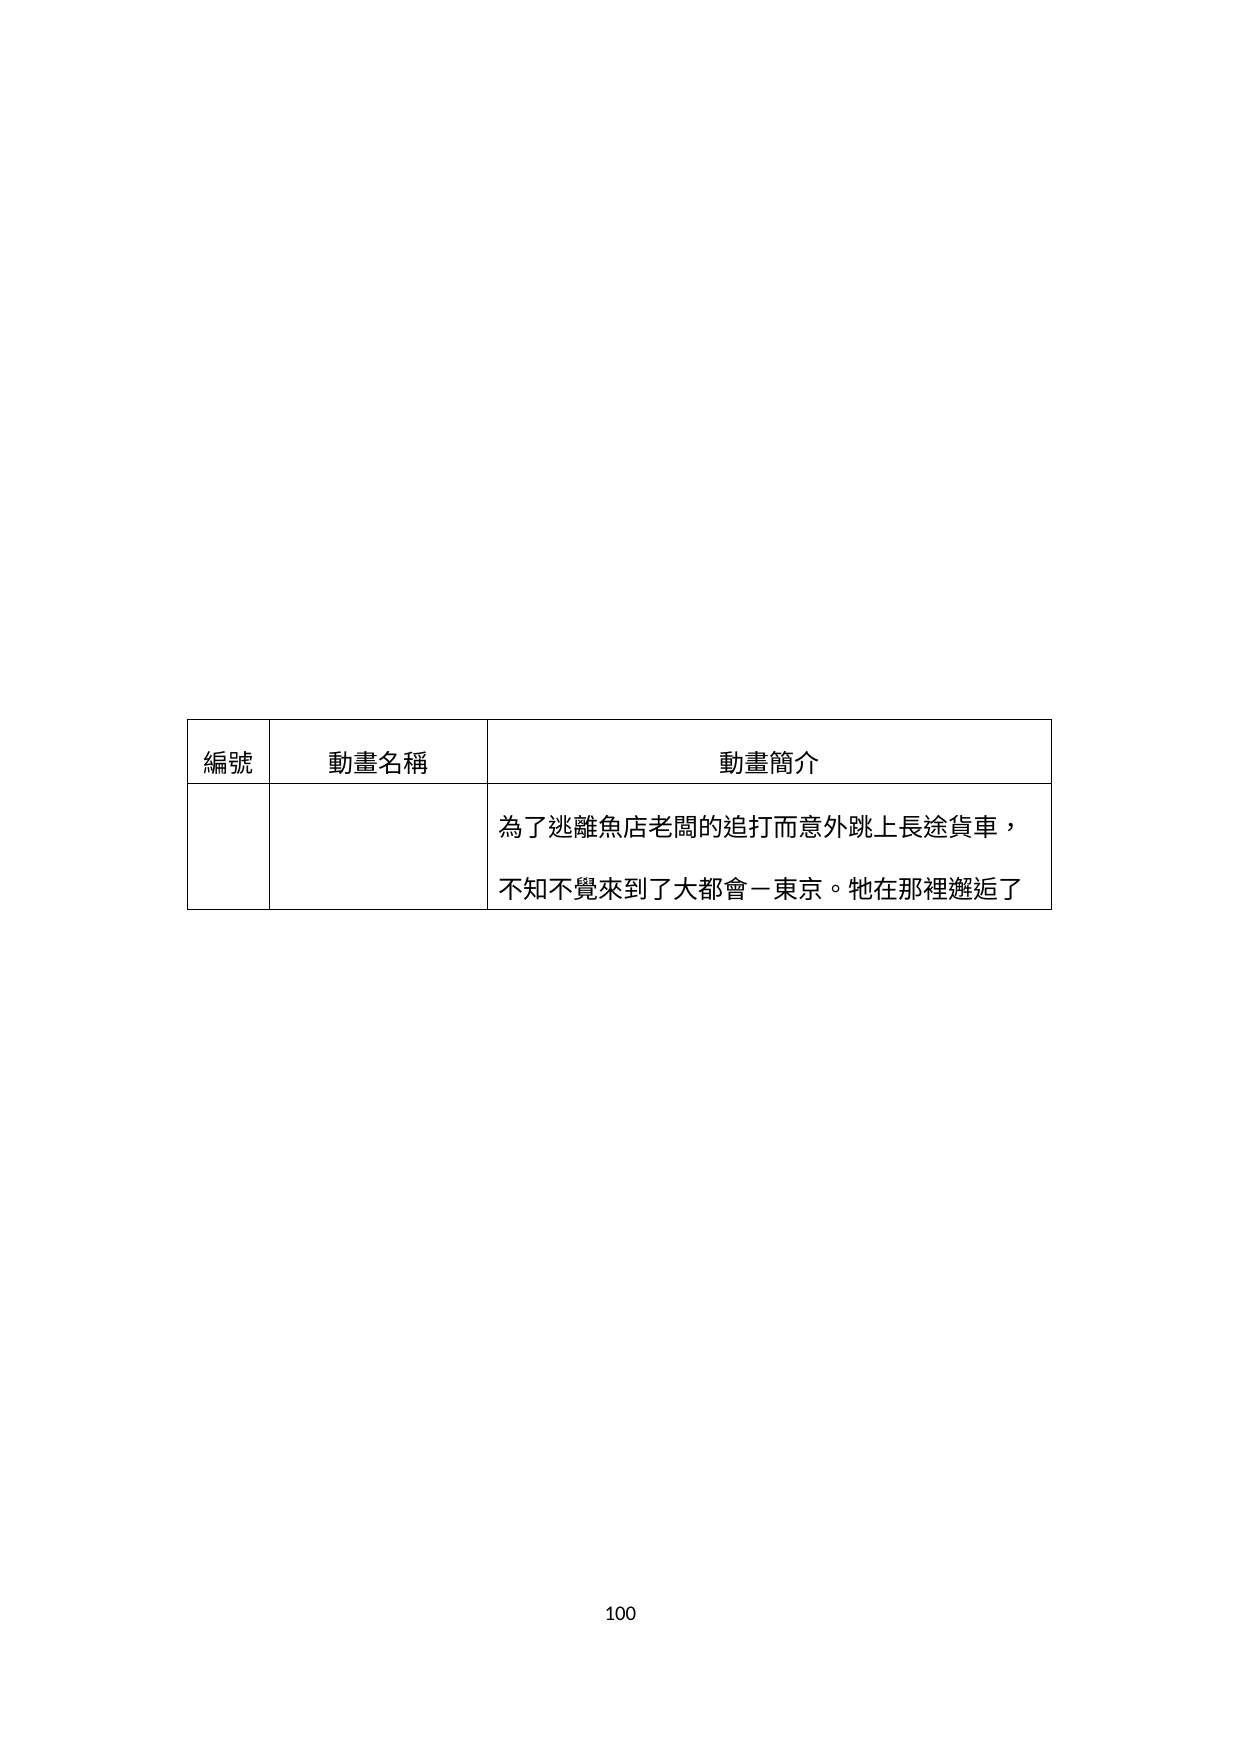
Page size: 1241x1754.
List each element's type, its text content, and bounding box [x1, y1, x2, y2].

table_cell [270, 784, 487, 909]
table_header 編號 [188, 720, 269, 783]
table_cell 為了逃離魚店老闆的追打而意外跳上長途貨車，不知不覺來到了大都會－東京。牠在那裡邂逅了 [488, 784, 1051, 909]
table_cell [188, 784, 269, 909]
table_header 動畫名稱 [270, 720, 487, 783]
table_header 動畫簡介 [488, 720, 1051, 783]
